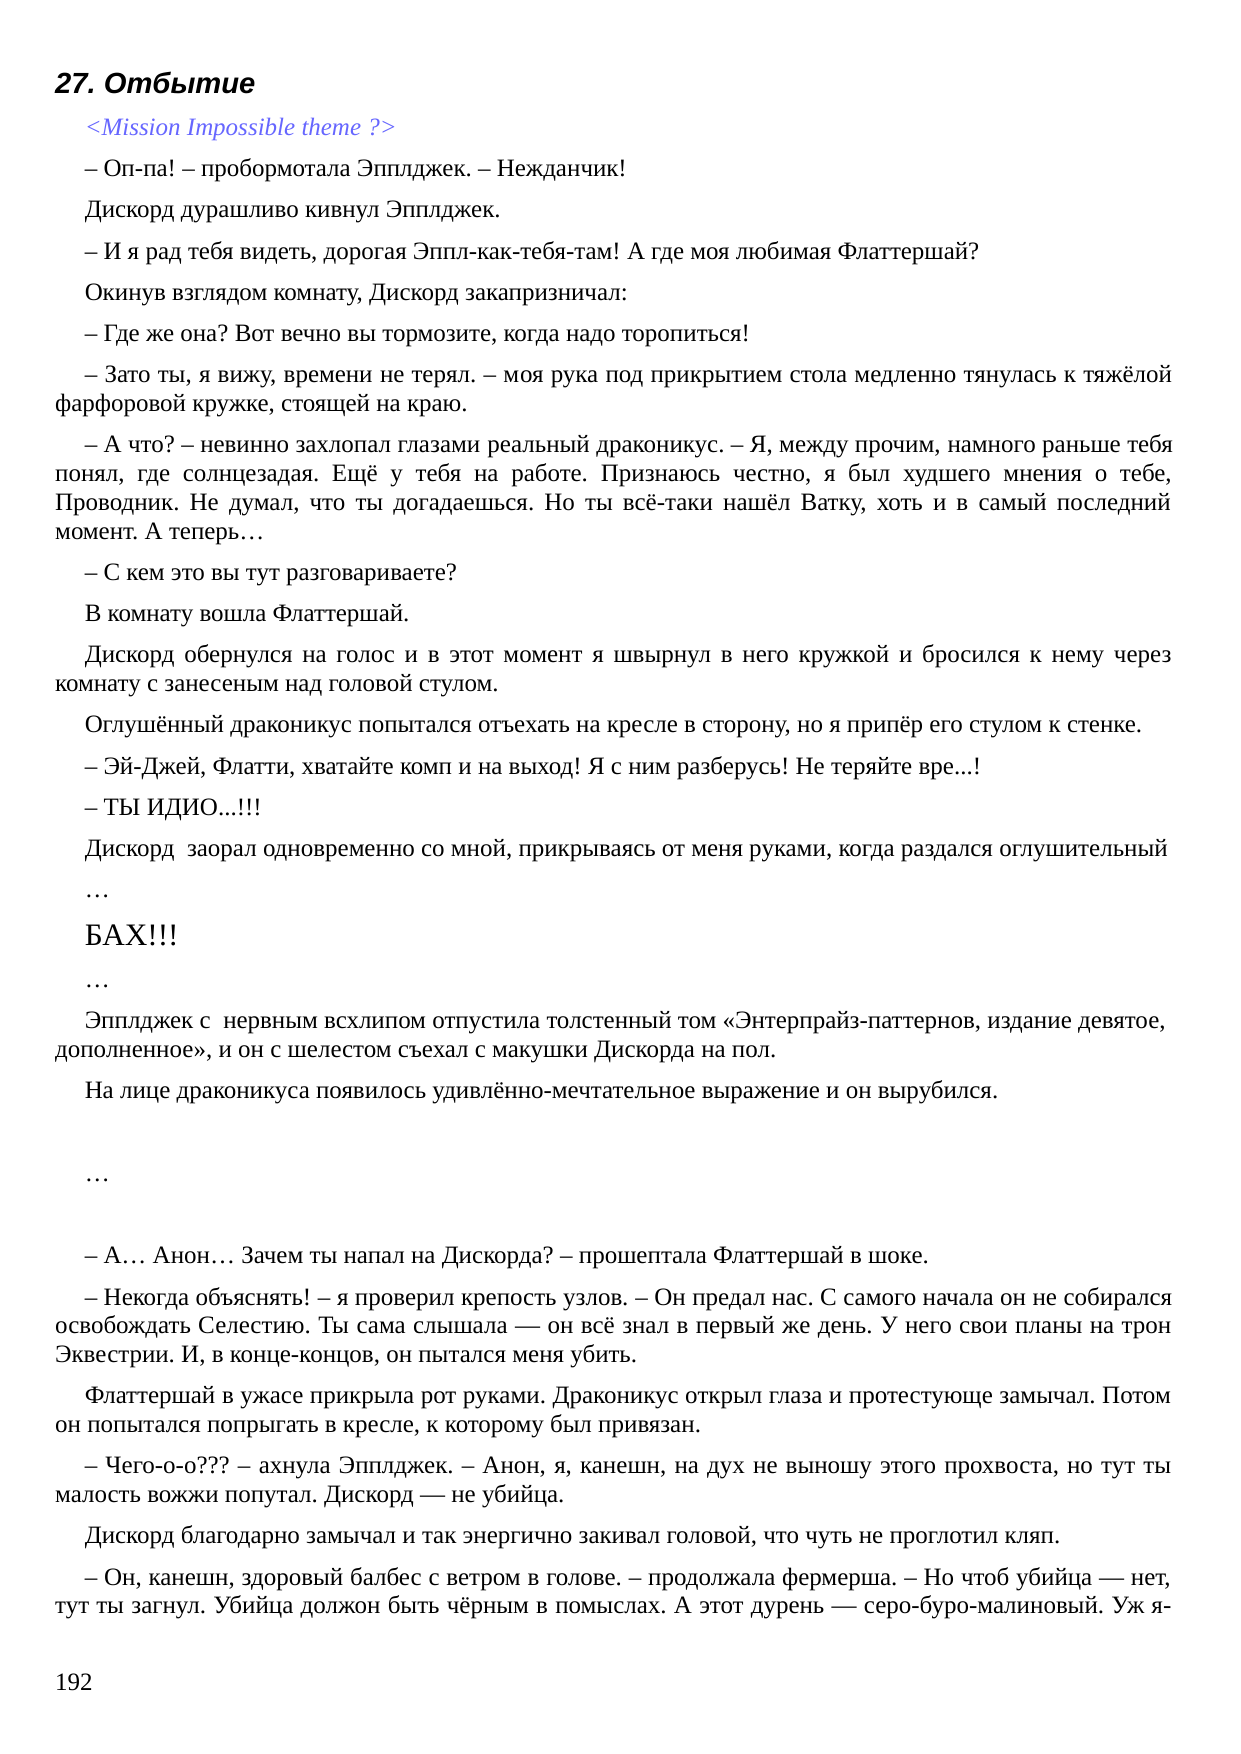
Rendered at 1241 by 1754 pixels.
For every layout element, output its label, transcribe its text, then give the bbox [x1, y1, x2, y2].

text – ТЫ ИДИО...!!! [55, 792, 1173, 821]
text – С кем это вы тут разговариваете? [55, 557, 1173, 586]
text Эпплджек с нервным всхлипом отпустила толстенный том «Энтерпрайз-паттернов, издание девятое, дополненное», и он с шелестом съехал с макушки Дискорда на пол. [55, 1006, 1173, 1063]
text … [55, 1158, 1173, 1187]
text – А что? – невинно захлопал глазами реальный драконикус. – Я, между прочим, намного раньше тебя понял, где солнцезадая. Ещё у тебя на работе. Признаюсь честно, я был худшего мнения о тебе, Проводник. Не думал, что ты догадаешься. Но ты всё-таки нашёл Ватку, хоть и в самый последний момент. А теперь… [55, 429, 1173, 544]
text Флаттершай в ужасе прикрыла рот руками. Драконикус открыл глаза и протестующе замычал. Потом он попытался попрыгать в кресле, к которому был привязан. [55, 1381, 1173, 1438]
text – Эй-Джей, Флатти, хватайте комп и на выход! Я с ним разберусь! Не теряйте вре...! [55, 751, 1173, 779]
text Дискорд заорал одновременно со мной, прикрываясь от меня руками, когда раздался оглушительный [55, 833, 1173, 862]
text Дискорд обернулся на голос и в этот момент я швырнул в него кружкой и бросился к нему через комнату с занесеным над головой стулом. [55, 639, 1173, 697]
text Оглушённый драконикус попытался отъехать на кресле в сторону, но я припёр его стулом к стенке. [55, 709, 1173, 738]
text – Оп-па! – пробормотала Эпплджек. – Нежданчик! [55, 153, 1173, 182]
text – А… Анон… Зачем ты напал на Дискорда? – прошептала Флаттершай в шоке. [55, 1241, 1173, 1269]
text На лице драконикуса появилось удивлённо-мечтательное выражение и он вырубился. [55, 1076, 1173, 1104]
text Дискорд благодарно замычал и так энергично закивал головой, что чуть не проглотил кляп. [55, 1521, 1173, 1549]
text – Некогда объяснять! – я проверил крепость узлов. – Он предал нас. С самого начала он не собирался освобождать Селестию. Ты сама слышала — он всё знал в первый же день. У него свои планы на трон Эквестрии. И, в конце-концов, он пытался меня убить. [55, 1282, 1173, 1368]
text – Чего-о-о??? – ахнула Эпплджек. – Анон, я, канешн, на дух не выношу этого прохвоста, но тут ты малость вожжи попутал. Дискорд — не убийца. [55, 1451, 1173, 1508]
text – Где же она? Вот вечно вы тормозите, когда надо торопиться! [55, 318, 1173, 347]
text Дискорд дурашливо кивнул Эпплджек. [55, 194, 1173, 223]
text … [55, 874, 1173, 903]
text <Mission Impossible theme ?> [55, 112, 1173, 141]
text БАХ!!! [55, 916, 1173, 952]
text – И я рад тебя видеть, дорогая Эппл-как-тебя-там! А где моя любимая Флаттершай? [55, 236, 1173, 264]
text … [55, 964, 1173, 993]
text В комнату вошла Флаттершай. [55, 598, 1173, 627]
text – Зато ты, я вижу, времени не терял. – моя рука под прикрытием стола медленно тянулась к тяжёлой фарфоровой кружке, стоящей на краю. [55, 359, 1173, 417]
subtitle 27. Отбытие [55, 66, 1173, 99]
text – Он, канешн, здоровый балбес с ветром в голове. – продолжала фермерша. – Но чтоб убийца — нет, тут ты загнул. Убийца должон быть чёрным в помыслах. А этот дурень — серо-буро-малиновый. Уж я- [55, 1562, 1173, 1619]
text Окинув взглядом комнату, Дискорд закапризничал: [55, 277, 1173, 306]
